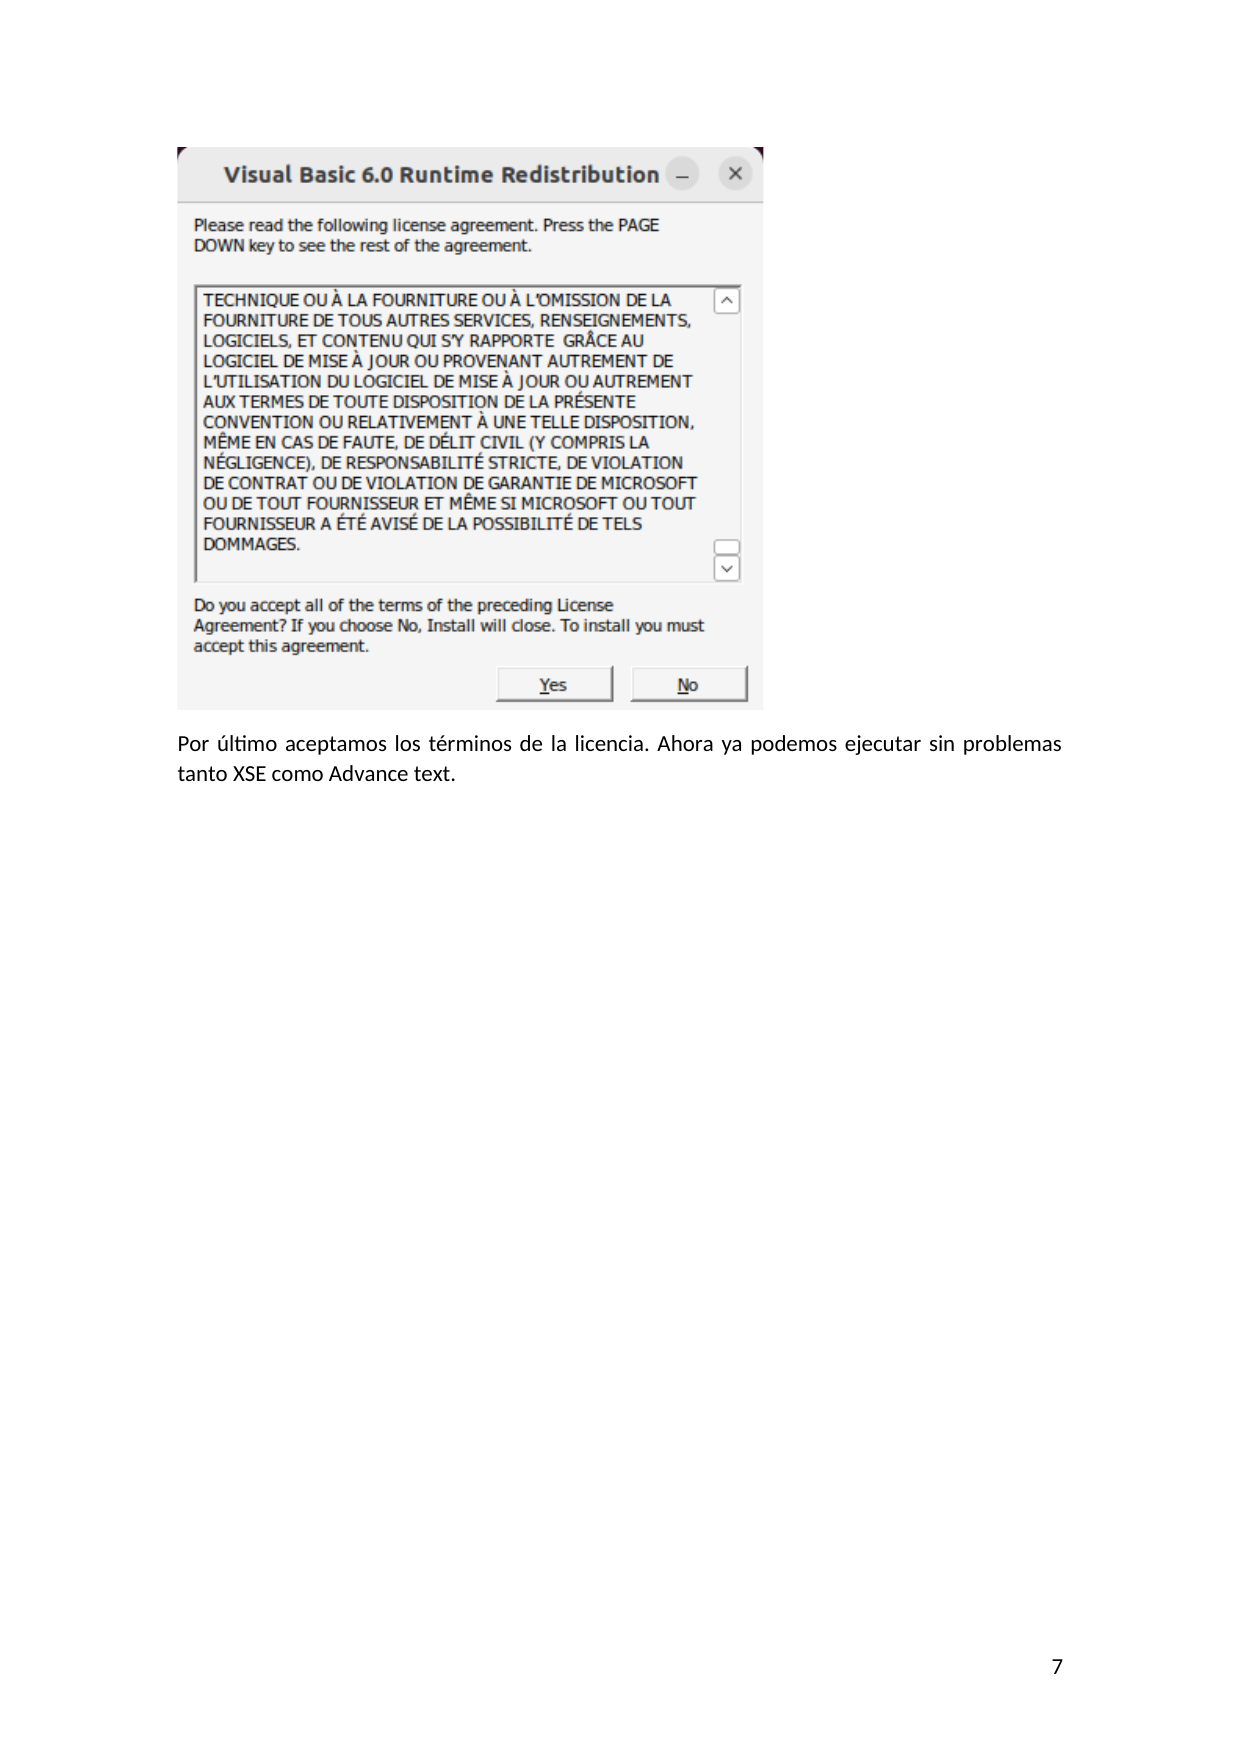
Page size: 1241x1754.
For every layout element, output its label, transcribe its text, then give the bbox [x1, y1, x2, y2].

text Por último aceptamos los términos de la licencia. Ahora ya podemos ejecutar sin problemas tanto XSE como Advance text. [177, 729, 1063, 787]
picture [177, 147, 764, 710]
